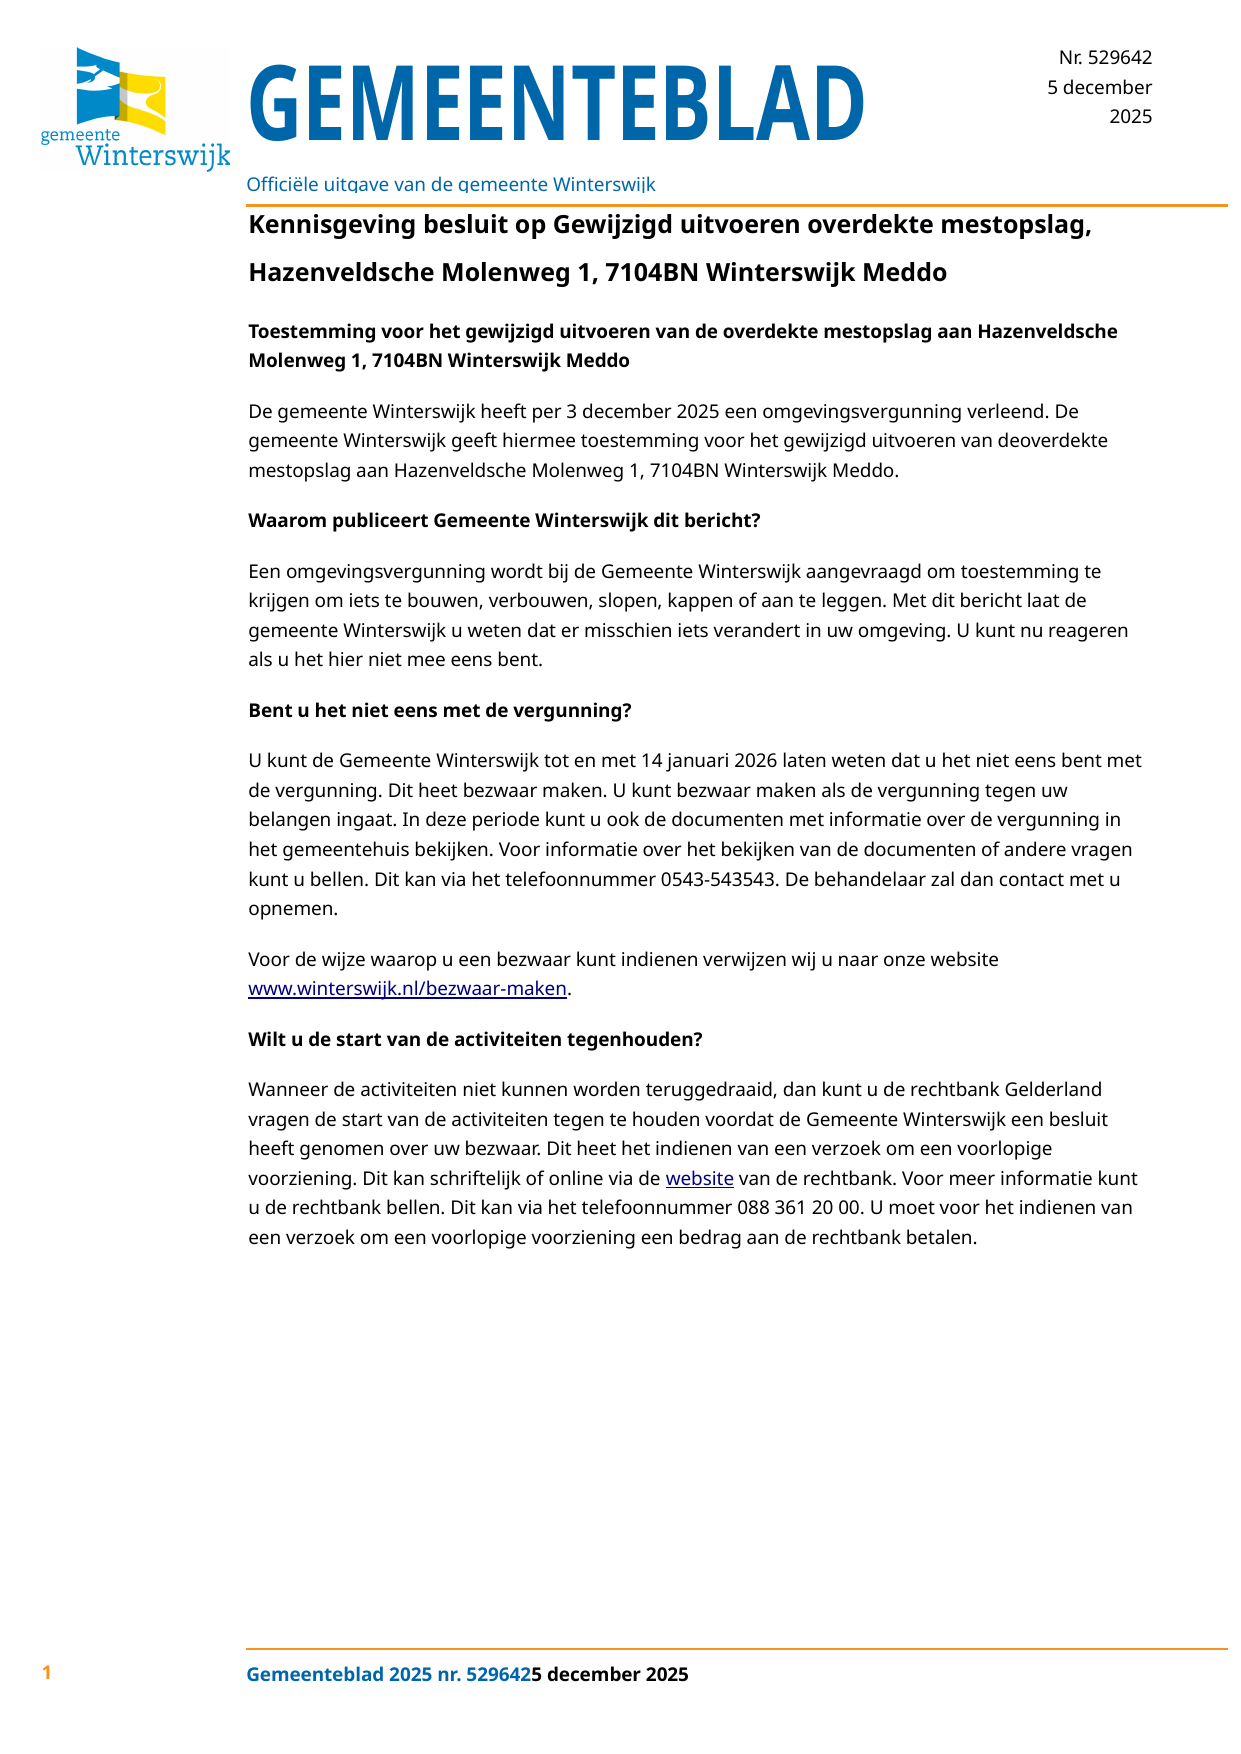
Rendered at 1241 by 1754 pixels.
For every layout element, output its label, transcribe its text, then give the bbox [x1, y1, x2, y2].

text Een omgevingsvergunning wordt bij de Gemeente Winterswijk aangevraagd om toestemming te krijgen om iets te bouwen, verbouwen, slopen, kappen of aan te leggen. Met dit bericht laat de gemeente Winterswijk u weten dat er misschien iets verandert in uw omgeving. U kunt nu reageren als u het hier niet mee eens bent. [248, 558, 1152, 672]
text Kennisgeving besluit op Gewijzigd uitvoeren overdekte mestopslag, Hazenveldsche Molenweg 1, 7104BN Winterswijk Meddo [248, 207, 1152, 288]
text Bent u het niet eens met de vergunning? [248, 697, 1152, 723]
picture [41, 47, 231, 172]
text Voor de wijze waarop u een bezwaar kunt indienen verwijzen wij u naar onze website www.winterswijk.nl/bezwaar-maken. [248, 946, 1152, 1001]
text Wanneer de activiteiten niet kunnen worden teruggedraaid, dan kunt u de rechtbank Gelderland vragen de start van de activiteiten tegen te houden voordat de Gemeente Winterswijk een besluit heeft genomen over uw bezwaar. Dit heet het indienen van een verzoek om een voorlopige voorziening. Dit kan schriftelijk of online via de website van de rechtbank. Voor meer informatie kunt u de rechtbank bellen. Dit kan via het telefoonnummer 088 361 20 00. U moet voor het indienen van een verzoek om een voorlopige voorziening een bedrag aan de rechtbank betalen. [248, 1076, 1152, 1250]
text Wilt u de start van de activiteiten tegenhouden? [248, 1026, 1152, 1052]
text Toestemming voor het gewijzigd uitvoeren van de overdekte mestopslag aan Hazenveldsche Molenweg 1, 7104BN Winterswijk Meddo [248, 318, 1152, 373]
text U kunt de Gemeente Winterswijk tot en met 14 januari 2026 laten weten dat u het niet eens bent met de vergunning. Dit heet bezwaar maken. U kunt bezwaar maken als de vergunning tegen uw belangen ingaat. In deze periode kunt u ook de documenten met informatie over de vergunning in het gemeentehuis bekijken. Voor informatie over het bekijken van de documenten of andere vragen kunt u bellen. Dit kan via het telefoonnummer 0543-543543. De behandelaar zal dan contact met u opnemen. [248, 747, 1152, 921]
picture [225, 153, 231, 162]
text De gemeente Winterswijk heeft per 3 december 2025 een omgevingsvergunning verleend. De gemeente Winterswijk geeft hiermee toestemming voor het gewijzigd uitvoeren van deoverdekte mestopslag aan Hazenveldsche Molenweg 1, 7104BN Winterswijk Meddo. [248, 398, 1152, 483]
text Waarom publiceert Gemeente Winterswijk dit bericht? [248, 507, 1152, 533]
